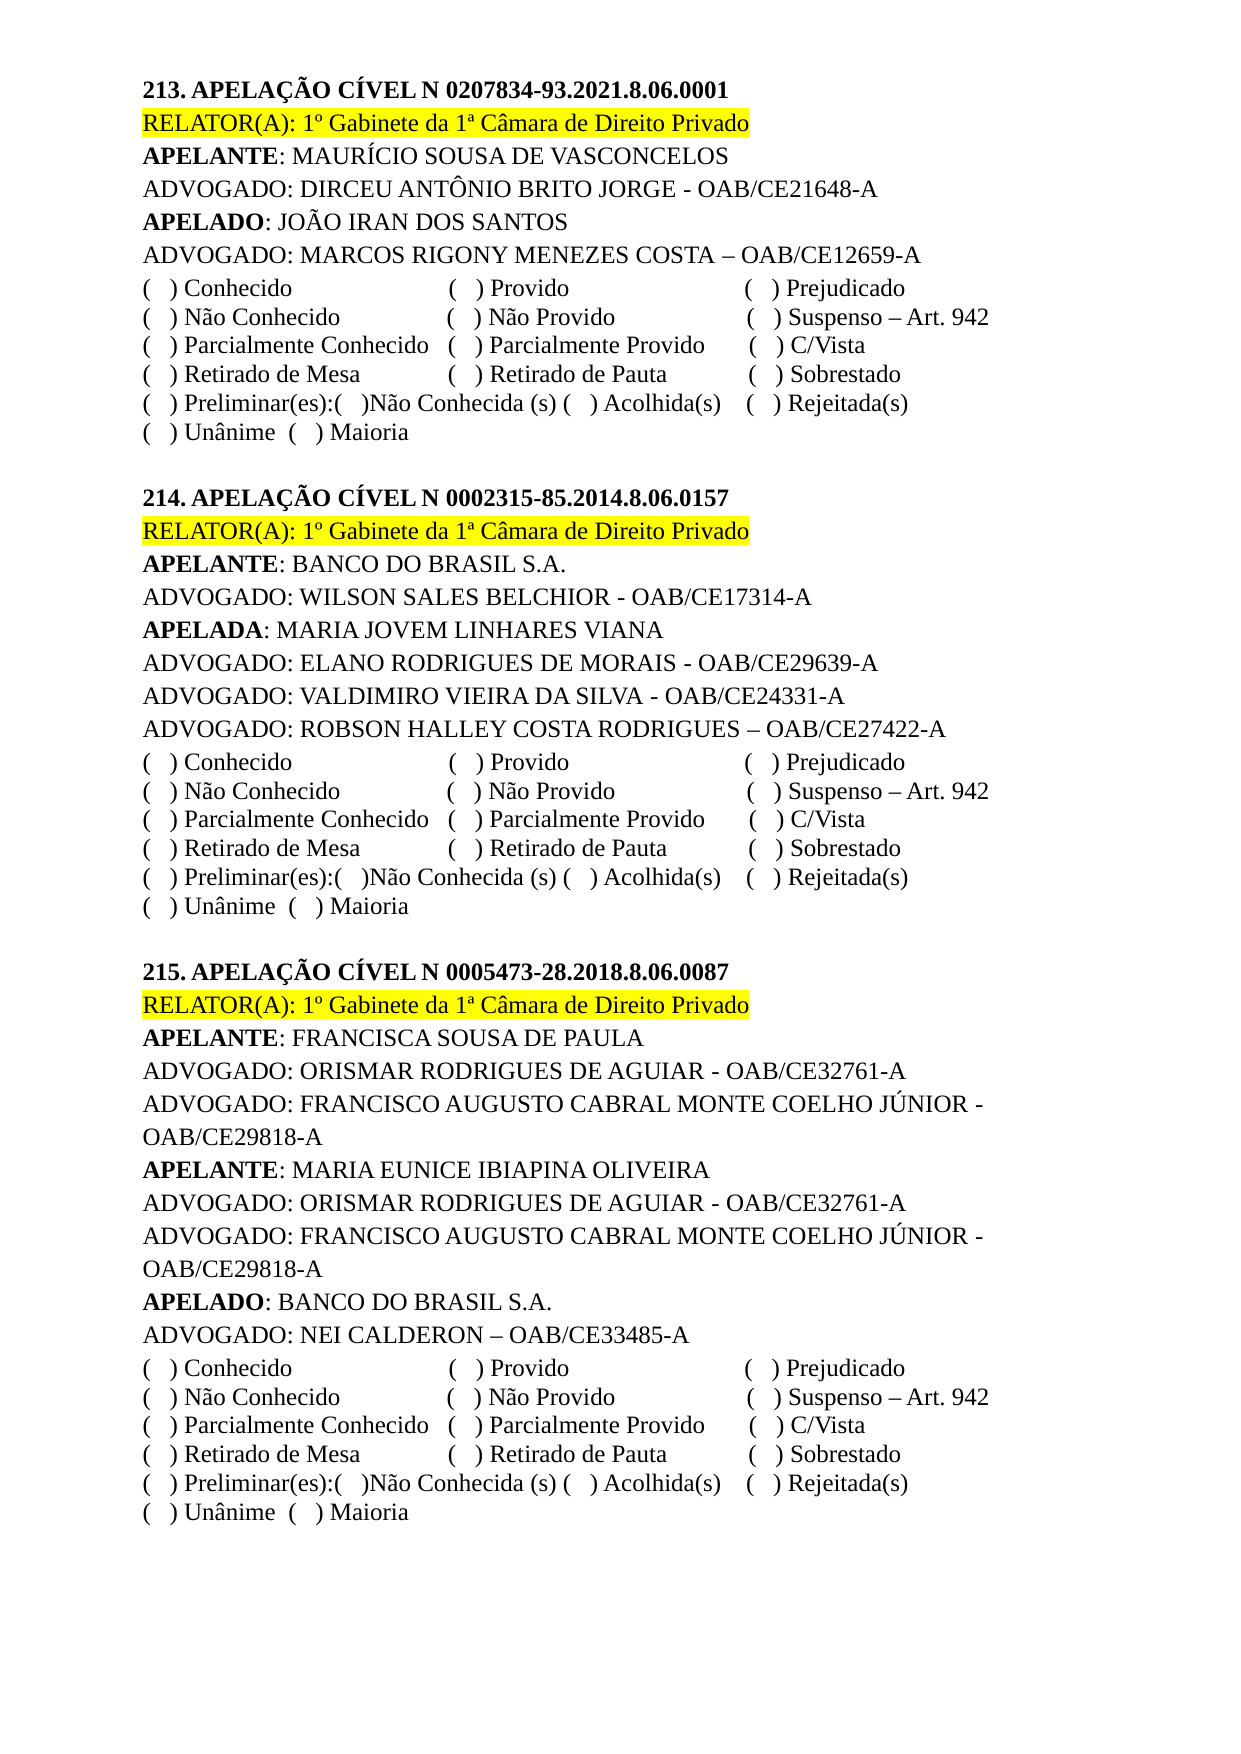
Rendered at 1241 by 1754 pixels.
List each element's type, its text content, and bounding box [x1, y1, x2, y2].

text ( ) Conhecido ( ) Provido ( ) Prejudicado [142, 1353, 1141, 1382]
text ( ) Parcialmente Conhecido ( ) Parcialmente Provido ( ) C/Vista [142, 1411, 1158, 1439]
text ( ) Preliminar(es):( )Não Conhecida (s) ( ) Acolhida(s) ( ) Rejeitada(s) [142, 388, 1158, 417]
text ( ) Não Conhecido ( ) Não Provido ( ) Suspenso – Art. 942 [142, 776, 1158, 804]
text ( ) Conhecido ( ) Provido ( ) Prejudicado [142, 273, 1141, 302]
text ( ) Retirado de Mesa ( ) Retirado de Pauta ( ) Sobrestado [142, 1439, 1158, 1468]
text ( ) Unânime ( ) Maioria 215. APELAÇÃO CÍVEL N 0005473-28.2018.8.06.0087 RELATOR(A): 1º Gabinete da 1ª Câmara de Direito Privado APELANTE: FRANCISCA SOUSA DE PAULA ADVOGADO: ORISMAR RODRIGUES DE AGUIAR - OAB/CE32761-A ADVOGADO: FRANCISCO AUGUSTO CABRAL MONTE COELHO JÚNIOR - OAB/CE29818-A APELANTE: MARIA EUNICE IBIAPINA OLIVEIRA ADVOGADO: ORISMAR RODRIGUES DE AGUIAR - OAB/CE32761-A ADVOGADO: FRANCISCO AUGUSTO CABRAL MONTE COELHO JÚNIOR - OAB/CE29818-A APELADO: BANCO DO BRASIL S.A. ADVOGADO: NEI CALDERON – OAB/CE33485-A [142, 891, 1141, 1349]
text ( ) Preliminar(es):( )Não Conhecida (s) ( ) Acolhida(s) ( ) Rejeitada(s) [142, 1468, 1158, 1497]
text ( ) Conhecido ( ) Provido ( ) Prejudicado [142, 747, 1141, 776]
text ( ) Parcialmente Conhecido ( ) Parcialmente Provido ( ) C/Vista [142, 331, 1158, 359]
text ( ) Não Conhecido ( ) Não Provido ( ) Suspenso – Art. 942 [142, 302, 1158, 331]
text ( ) Retirado de Mesa ( ) Retirado de Pauta ( ) Sobrestado [142, 833, 1158, 862]
text ( ) Unânime ( ) Maioria [142, 1497, 1141, 1592]
text ( ) Retirado de Mesa ( ) Retirado de Pauta ( ) Sobrestado [142, 359, 1158, 388]
text ( ) Unânime ( ) Maioria 214. APELAÇÃO CÍVEL N 0002315-85.2014.8.06.0157 RELATOR(A): 1º Gabinete da 1ª Câmara de Direito Privado APELANTE: BANCO DO BRASIL S.A. ADVOGADO: WILSON SALES BELCHIOR - OAB/CE17314-A APELADA: MARIA JOVEM LINHARES VIANA ADVOGADO: ELANO RODRIGUES DE MORAIS - OAB/CE29639-A ADVOGADO: VALDIMIRO VIEIRA DA SILVA - OAB/CE24331-A ADVOGADO: ROBSON HALLEY COSTA RODRIGUES – OAB/CE27422-A [142, 417, 1141, 743]
text ( ) Preliminar(es):( )Não Conhecida (s) ( ) Acolhida(s) ( ) Rejeitada(s) [142, 862, 1158, 891]
text ( ) Não Conhecido ( ) Não Provido ( ) Suspenso – Art. 942 [142, 1382, 1158, 1411]
text 213. APELAÇÃO CÍVEL N 0207834-93.2021.8.06.0001 RELATOR(A): 1º Gabinete da 1ª Câmara de Direito Privado APELANTE: MAURÍCIO SOUSA DE VASCONCELOS ADVOGADO: DIRCEU ANTÔNIO BRITO JORGE - OAB/CE21648-A APELADO: JOÃO IRAN DOS SANTOS ADVOGADO: MARCOS RIGONY MENEZES COSTA – OAB/CE12659-A [142, 75, 1141, 269]
text ( ) Parcialmente Conhecido ( ) Parcialmente Provido ( ) C/Vista [142, 804, 1158, 833]
